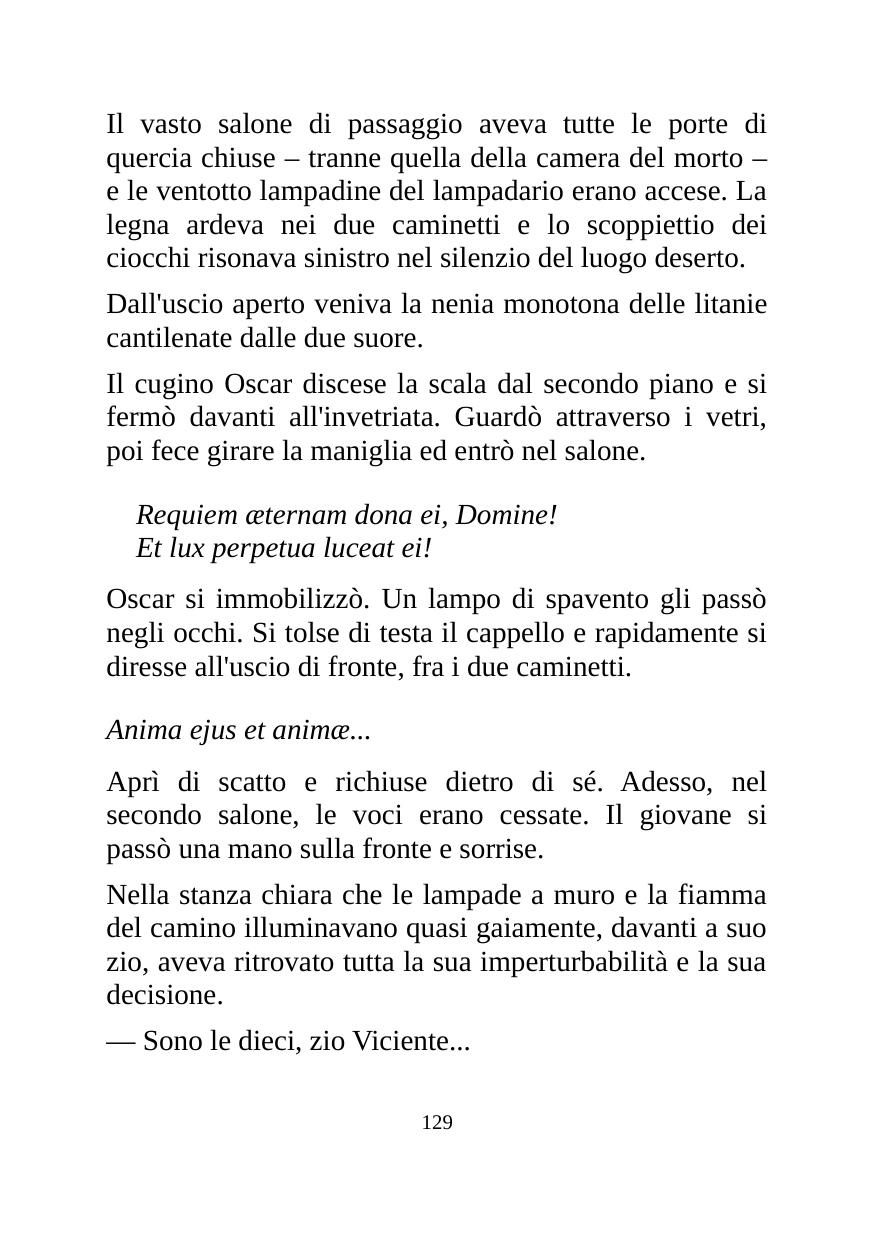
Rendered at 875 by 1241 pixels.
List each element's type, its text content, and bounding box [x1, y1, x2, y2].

text Dall'uscio aperto veniva la nenia monotona delle litanie cantilenate dalle due suore. [106, 286, 768, 353]
text Anima ejus et animæ... [106, 712, 768, 746]
text Il vasto salone di passaggio aveva tutte le porte di quercia chiuse – tranne quella della camera del morto – e le ventotto lampadine del lampadario erano accese. La legna ardeva nei due caminetti e lo scoppiettio dei ciocchi risonava sinistro nel silenzio del luogo deserto. [106, 106, 768, 274]
text Nella stanza chiara che le lampade a muro e la fiamma del camino illuminavano quasi gaiamente, davanti a suo zio, aveva ritrovato tutta la sua imperturbabilità e la sua decisione. [106, 877, 768, 1011]
text Aprì di scatto e richiuse dietro di sé. Adesso, nel secondo salone, le voci erano cessate. Il giovane si passò una mano sulla fronte e sorrise. [106, 764, 768, 864]
text — Sono le dieci, zio Viciente... [106, 1023, 768, 1057]
text Oscar si immobilizzò. Un lampo di spavento gli passò negli occhi. Si tolse di testa il cappello e rapidamente si diresse all'uscio di fronte, fra i due caminetti. [106, 582, 768, 682]
text Requiem æternam dona ei, Domine! Et lux perpetua luceat ei! [136, 497, 768, 564]
text Il cugino Oscar discese la scala dal secondo piano e si fermò davanti all'invetriata. Guardò attraverso i vetri, poi fece girare la maniglia ed entrò nel salone. [106, 366, 768, 467]
